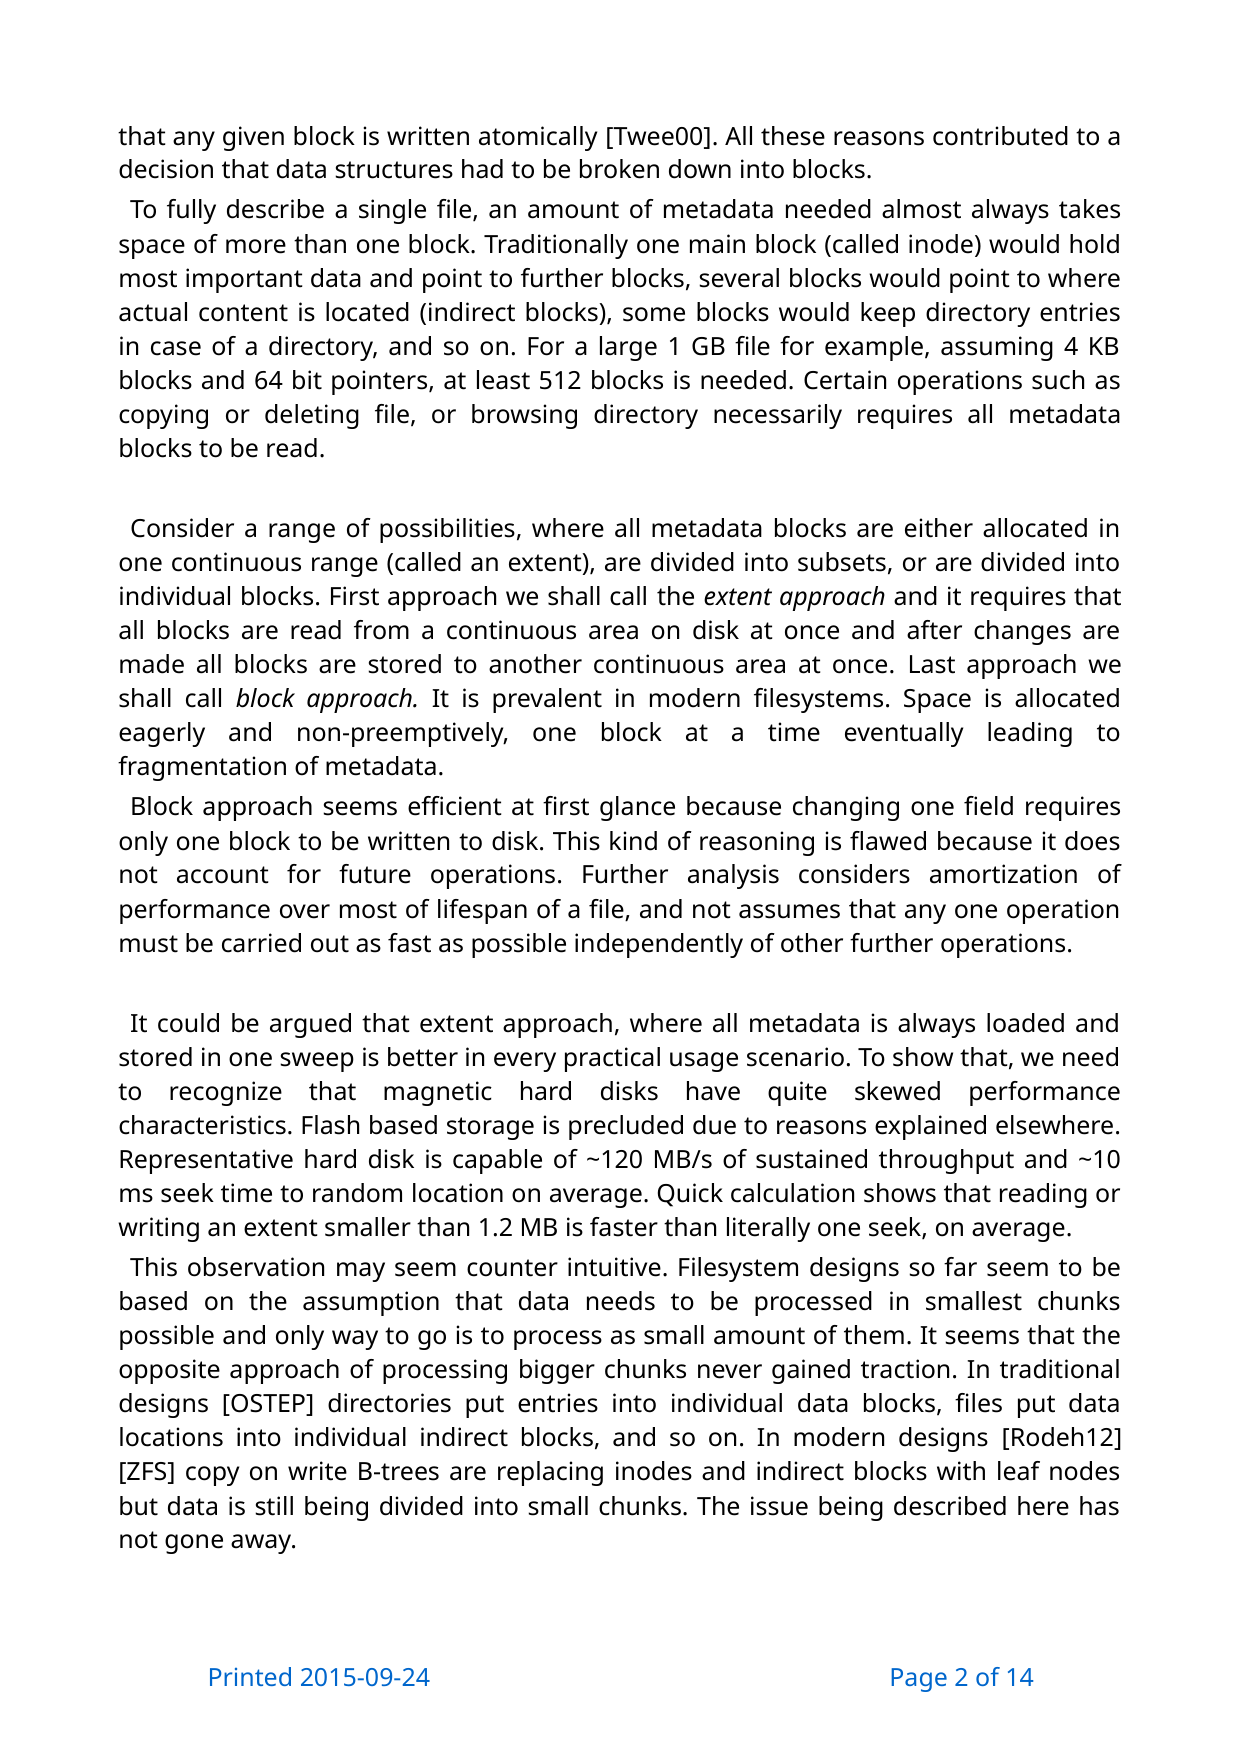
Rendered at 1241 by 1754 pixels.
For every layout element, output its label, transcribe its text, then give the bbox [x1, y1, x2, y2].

text Consider a range of possibilities, where all metadata blocks are either allocated in one continuous range (called an extent), are divided into subsets, or are divided into individual blocks. First approach we shall call the extent approach and it requires that all blocks are read from a continuous area on disk at once and after changes are made all blocks are stored to another continuous area at once. Last approach we shall call block approach. It is prevalent in modern filesystems. Space is allocated eagerly and non-preemptively, one block at a time eventually leading to fragmentation of metadata. [118, 511, 1122, 783]
text To fully describe a single file, an amount of metadata needed almost always takes space of more than one block. Traditionally one main block (called inode) would hold most important data and point to further blocks, several blocks would point to where actual content is located (indirect blocks), some blocks would keep directory entries in case of a directory, and so on. For a large 1 GB file for example, assuming 4 KB blocks and 64 bit pointers, at least 512 blocks is needed. Certain operations such as copying or deleting file, or browsing directory necessarily requires all metadata blocks to be read. [118, 192, 1122, 465]
text that any given block is written atomically [Twee00]. All these reasons contributed to a decision that data structures had to be broken down into blocks. [118, 118, 1122, 186]
text Block approach seems efficient at first glance because changing one field requires only one block to be written to disk. This kind of reasoning is flawed because it does not account for future operations. Further analysis considers amortization of performance over most of lifespan of a file, and not assumes that any one operation must be carried out as fast as possible independently of other further operations. [118, 789, 1122, 959]
text This observation may seem counter intuitive. Filesystem designs so far seem to be based on the assumption that data needs to be processed in smallest chunks possible and only way to go is to process as small amount of them. It seems that the opposite approach of processing bigger chunks never gained traction. In traditional designs [OSTEP] directories put entries into individual data blocks, files put data locations into individual indirect blocks, and so on. In modern designs [Rodeh12] [ZFS] copy on write B-trees are replacing inodes and indirect blocks with leaf nodes but data is still being divided into small chunks. The issue being described here has not gone away. [118, 1250, 1122, 1556]
text It could be argued that extent approach, where all metadata is always loaded and stored in one sweep is better in every practical usage scenario. To show that, we need to recognize that magnetic hard disks have quite skewed performance characteristics. Flash based storage is precluded due to reasons explained elsewhere. Representative hard disk is capable of ~120 MB/s of sustained throughput and ~10 ms seek time to random location on average. Quick calculation shows that reading or writing an extent smaller than 1.2 MB is faster than literally one seek, on average. [118, 1005, 1122, 1244]
